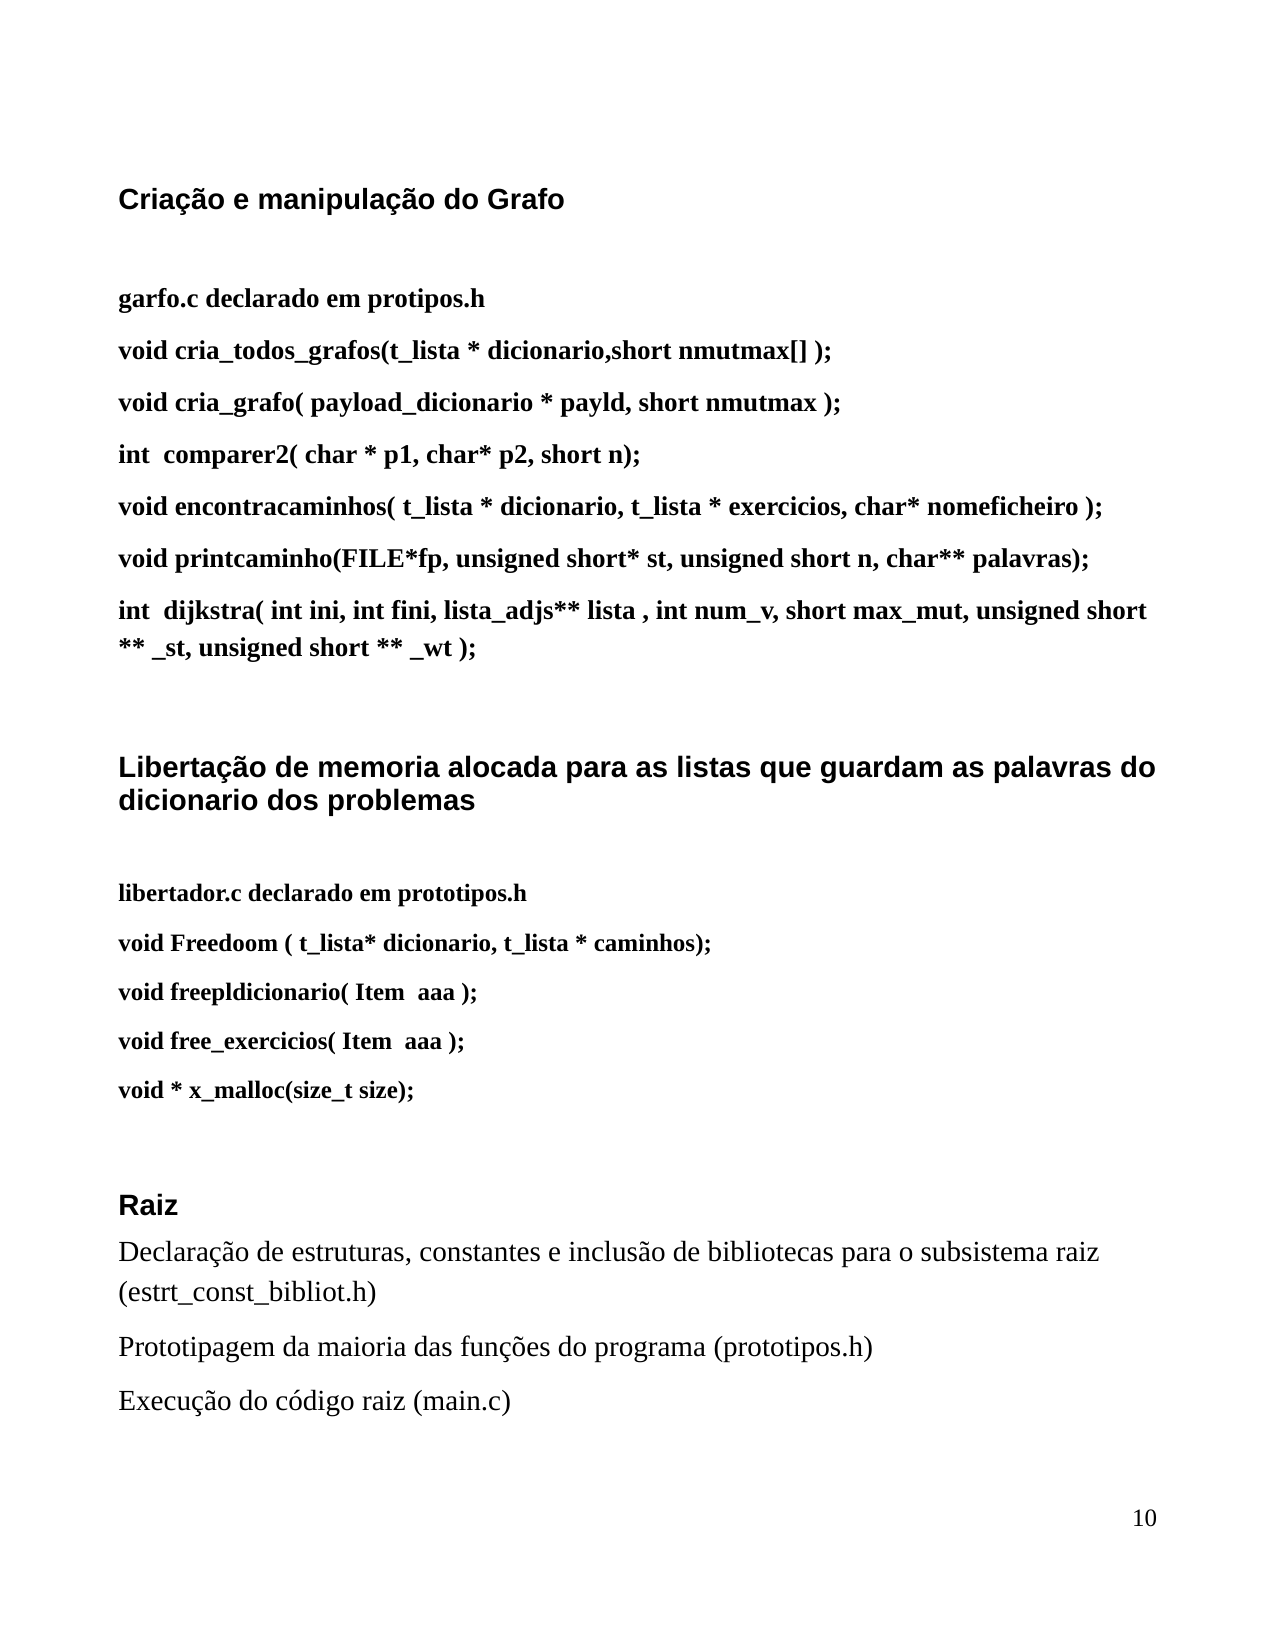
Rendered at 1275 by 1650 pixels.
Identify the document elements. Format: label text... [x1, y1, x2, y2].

text libertador.c declarado em prototipos.h [118, 878, 1157, 907]
text Declaração de estruturas, constantes e inclusão de bibliotecas para o subsistema raiz (estrt_const_bibliot.h) [118, 1234, 1157, 1307]
subtitle Criação e manipulação do Grafo [118, 182, 1157, 215]
text void cria_todos_grafos(t_lista * dicionario,short nmutmax[] ); [118, 334, 1157, 366]
subtitle Libertação de memoria alocada para as listas que guardam as palavras do dicionario dos problemas [118, 749, 1157, 817]
text Execução do código raiz (main.c) [118, 1383, 1157, 1417]
text void Freedoom ( t_lista* dicionario, t_lista * caminhos); [118, 928, 1157, 956]
text void cria_grafo( payload_dicionario * payld, short nmutmax ); [118, 386, 1157, 417]
text void printcaminho(FILE*fp, unsigned short* st, unsigned short n, char** palavras); [118, 542, 1157, 573]
text void encontracaminhos( t_lista * dicionario, t_lista * exercicios, char* nomeficheiro ); [118, 490, 1157, 521]
subtitle Raiz [118, 1187, 1157, 1221]
text void free_exercicios( Item aaa ); [118, 1026, 1157, 1054]
text Prototipagem da maioria das funções do programa (prototipos.h) [118, 1329, 1157, 1362]
text garfo.c declarado em protipos.h [118, 283, 1157, 314]
text int dijkstra( int ini, int fini, lista_adjs** lista , int num_v, short max_mut, unsigned short ** _st, unsigned short ** _wt ); [118, 594, 1157, 662]
text void * x_malloc(size_t size); [118, 1075, 1157, 1103]
text int comparer2( char * p1, char* p2, short n); [118, 438, 1157, 469]
text void freepldicionario( Item aaa ); [118, 977, 1157, 1005]
